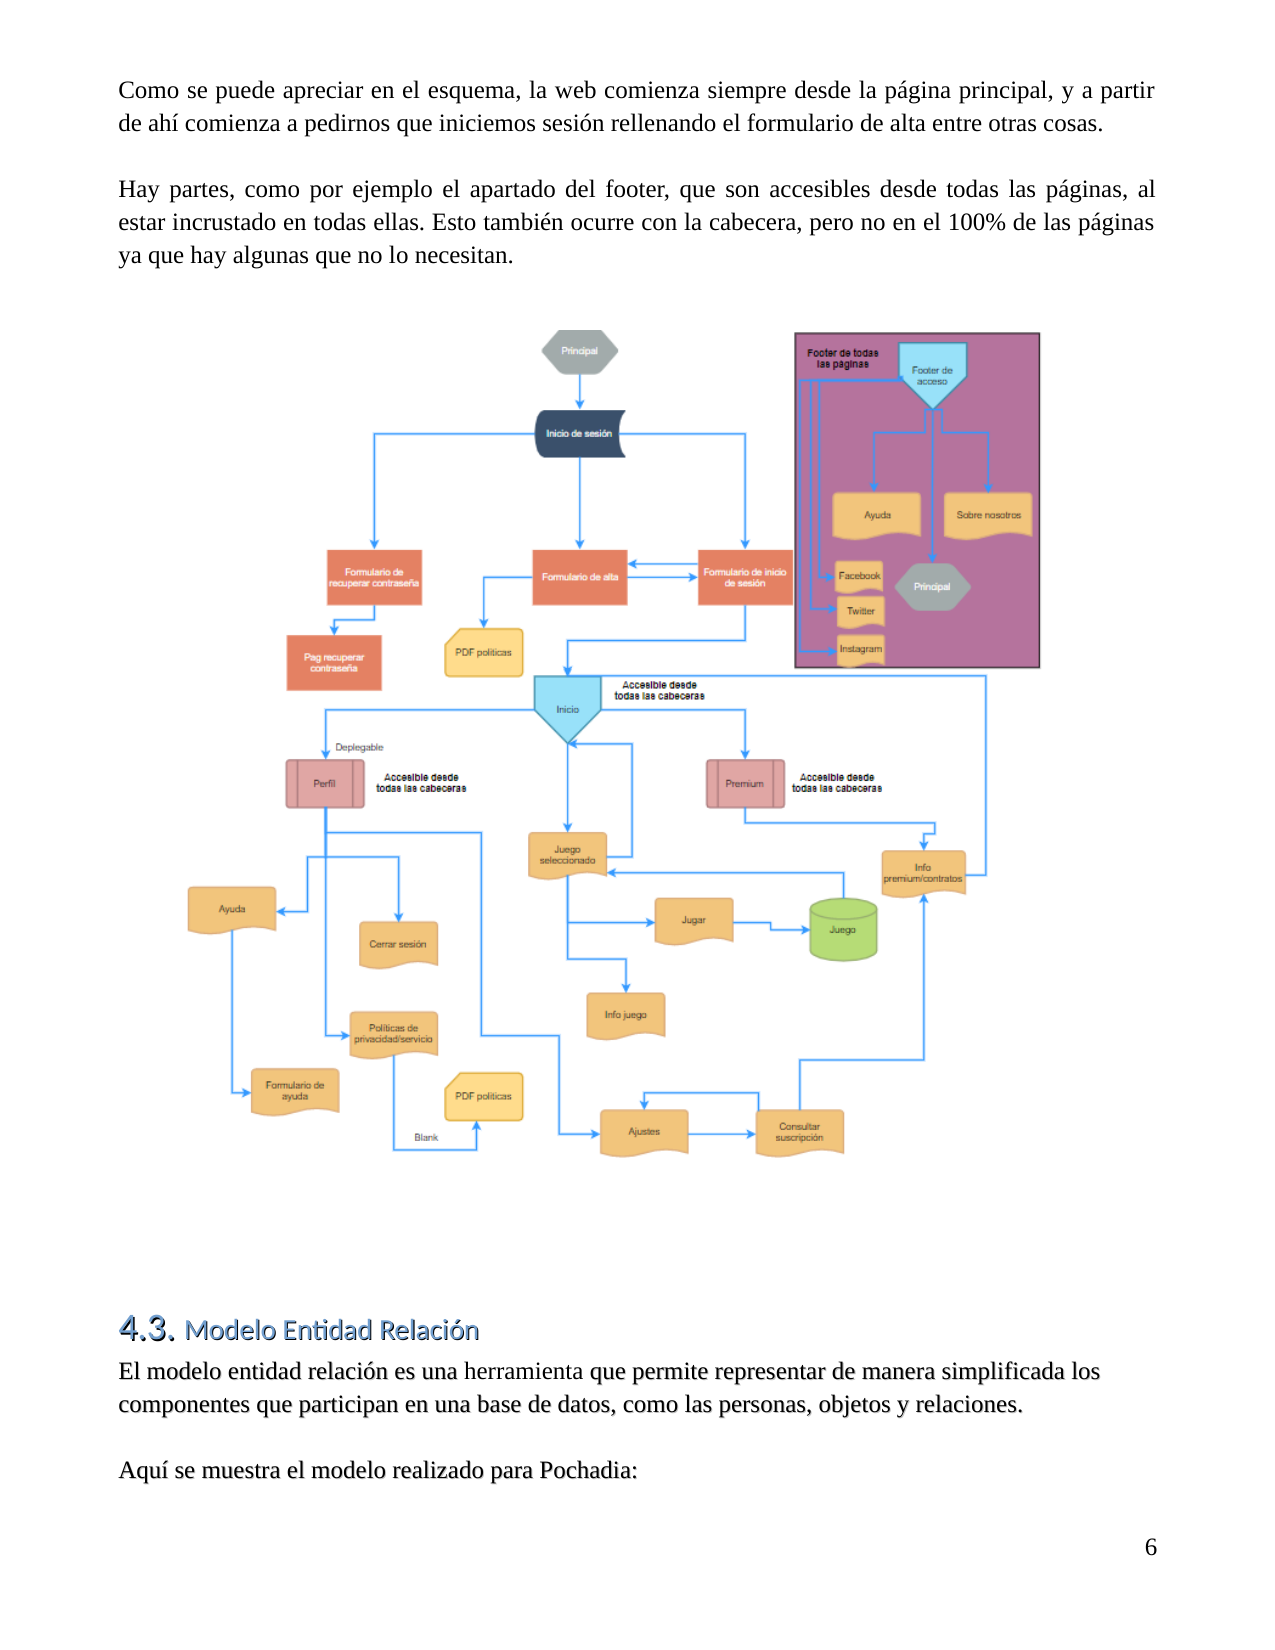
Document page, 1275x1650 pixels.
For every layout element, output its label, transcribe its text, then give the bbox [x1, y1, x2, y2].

text Como se puede apreciar en el esquema, la web comienza siempre desde la página principal, y a partir de ahí comienza a pedirnos que iniciemos sesión rellenando el formulario de alta entre otras cosas. [118, 75, 1157, 137]
text El modelo entidad relación es una herramienta que permite representar de manera simplificada los componentes que participan en una base de datos, como las personas, objetos y relaciones. [118, 1356, 1157, 1418]
text Hay partes, como por ejemplo el apartado del footer, que son accesibles desde todas las páginas, al estar incrustado en todas ellas. Esto también ocurre con la cabecera, pero no en el 100% de las páginas ya que hay algunas que no lo necesitan. [118, 174, 1157, 269]
text 4.3. Modelo Entidad Relación [118, 1303, 1157, 1349]
text Aquí se muestra el modelo realizado para Pochadia: [118, 1455, 1157, 1484]
